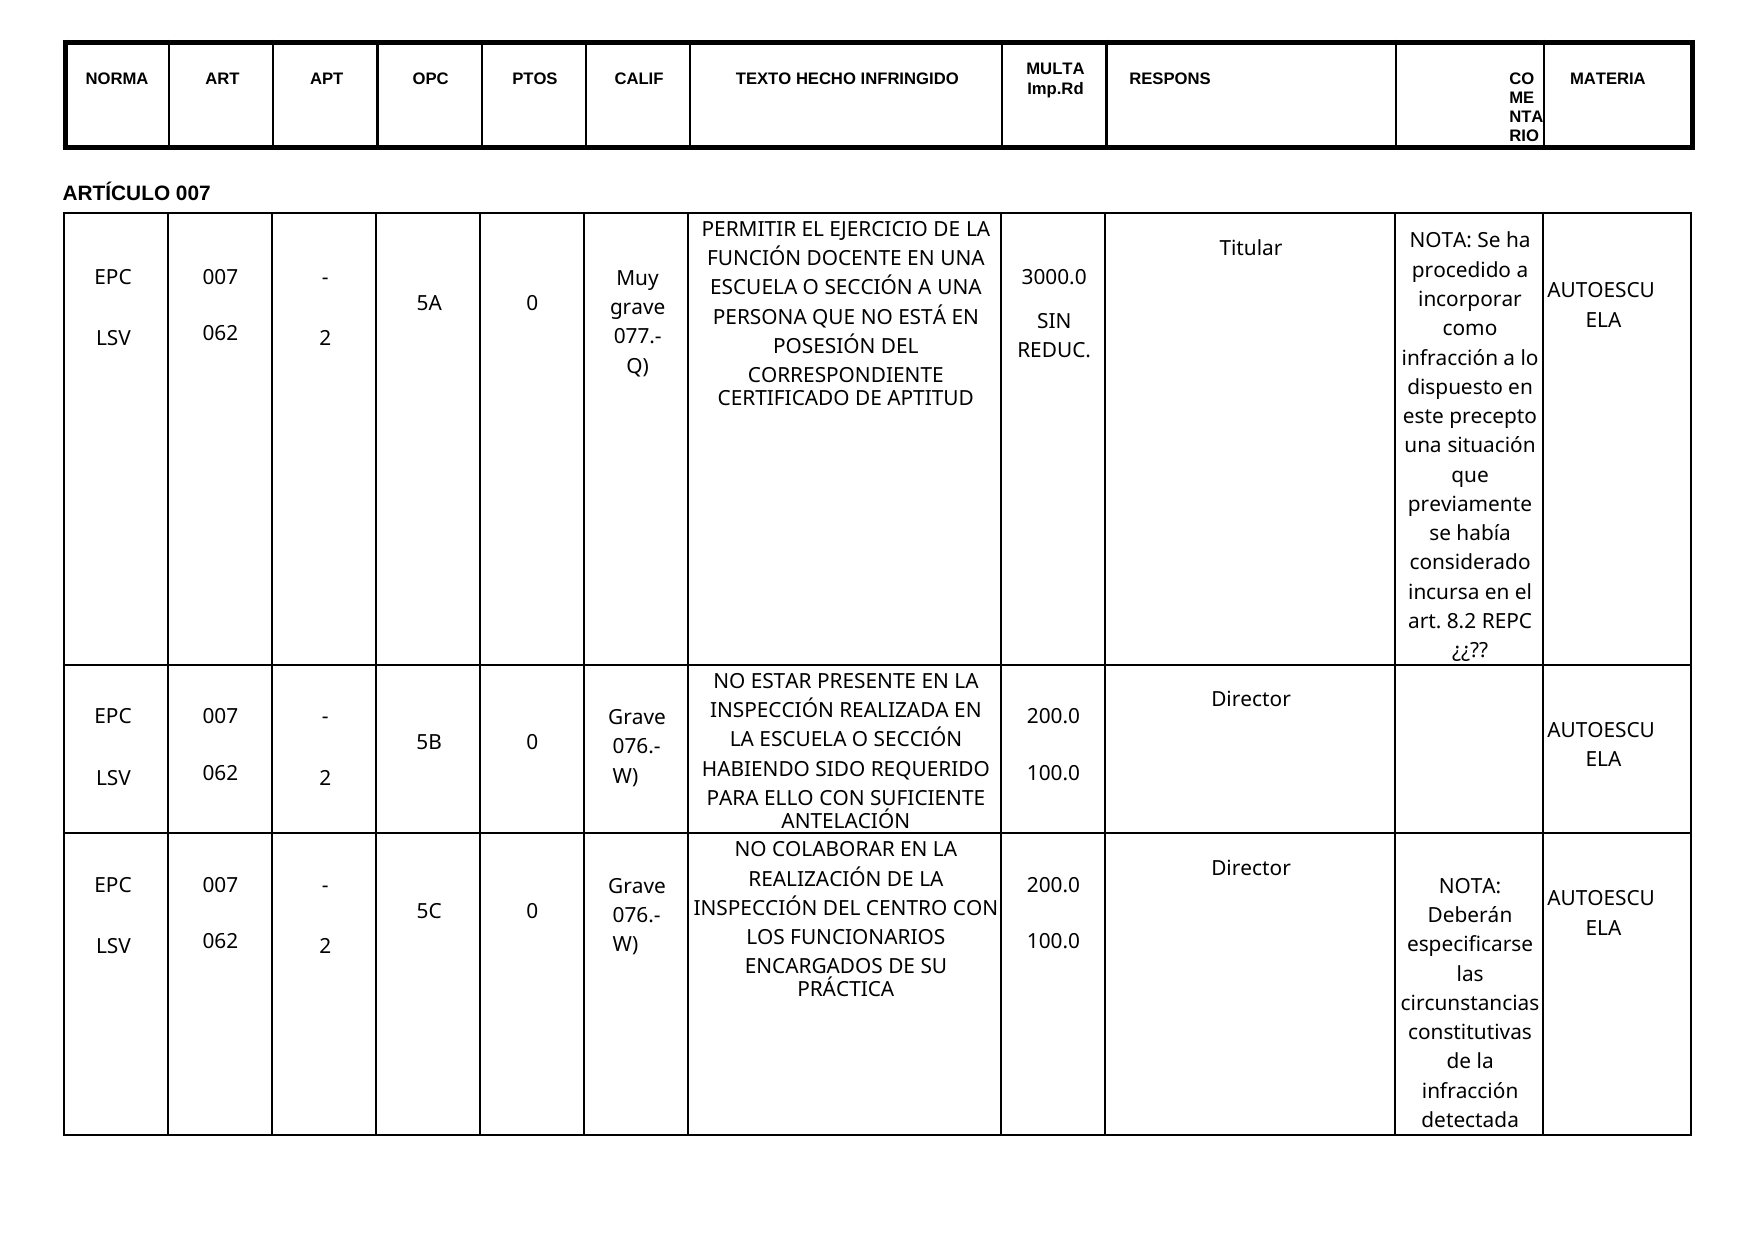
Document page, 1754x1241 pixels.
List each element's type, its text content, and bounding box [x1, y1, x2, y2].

table_header PERMITIR EL EJERCICIO DE LA FUNCIÓN DOCENTE EN UNA ESCUELA O SECCIÓN A UNA PERSONA QUE NO ESTÁ EN POSESIÓN DEL CORRESPONDIENTE CERTIFICADO DE APTITUD [689, 214, 1000, 664]
table_cell AUTOESCU ELA [1544, 666, 1690, 832]
table_header PTOS [483, 45, 585, 145]
table_cell [1396, 666, 1542, 832]
table_header AUTOESCU ELA [1544, 214, 1690, 664]
table_cell Grave 076.- W) [585, 834, 687, 1133]
table_header Muy grave 077.- Q) [585, 214, 687, 664]
table_header - 2 [273, 214, 375, 664]
table_cell Director [1106, 666, 1394, 832]
table_header 0 [481, 214, 583, 664]
table_cell 007 062 [169, 834, 271, 1133]
table_cell 0 [481, 666, 583, 832]
table_cell 5B [377, 666, 479, 832]
table_header 5A [377, 214, 479, 664]
table_cell - 2 [273, 666, 375, 832]
table_header ART [170, 45, 272, 145]
table_header RESPONS [1108, 45, 1395, 145]
table_header MULTA Imp.Rd [1003, 45, 1105, 145]
table_header COMENTARIO [1397, 45, 1543, 145]
table_cell 200.0 100.0 [1002, 834, 1104, 1133]
table_header CALIF [587, 45, 689, 145]
table_header MATERIA [1545, 45, 1690, 145]
table_cell NO ESTAR PRESENTE EN LA INSPECCIÓN REALIZADA EN LA ESCUELA O SECCIÓN HABIENDO SIDO REQUERIDO PARA ELLO CON SUFICIENTE ANTELACIÓN [689, 666, 1000, 832]
table_cell NO COLABORAR EN LA REALIZACIÓN DE LA INSPECCIÓN DEL CENTRO CON LOS FUNCIONARIOS ENCARGADOS DE SU PRÁCTICA [689, 834, 1000, 1133]
table_cell Director [1106, 834, 1394, 1133]
table_cell EPC LSV [65, 834, 167, 1133]
table_cell 5C [377, 834, 479, 1133]
table_cell NOTA: Deberán especificarse las circunstancias constitutivas de la infracción detectada [1396, 834, 1542, 1133]
table_header 3000.0 SIN REDUC. [1002, 214, 1104, 664]
table_cell 0 [481, 834, 583, 1133]
table_cell 007 062 [169, 666, 271, 832]
table_header 007 062 [169, 214, 271, 664]
table_header TEXTO HECHO INFRINGIDO [691, 45, 1001, 145]
table_header APT [274, 45, 376, 145]
table_header OPC [379, 45, 481, 145]
table_cell 200.0 100.0 [1002, 666, 1104, 832]
table_cell EPC LSV [65, 666, 167, 832]
table_header Titular [1106, 214, 1394, 664]
table_cell - 2 [273, 834, 375, 1133]
table_header EPC LSV [65, 214, 167, 664]
table_header NOTA: Se ha procedido a incorporar como infracción a lo dispuesto en este precepto una situación que previamente se había considerado incursa en el art. 8.2 REPC ¿¿?? [1396, 214, 1542, 664]
table_cell AUTOESCU ELA [1544, 834, 1690, 1133]
table_header NORMA [68, 45, 168, 145]
text ARTÍCULO 007 [62, 181, 1704, 204]
table_cell Grave 076.- W) [585, 666, 687, 832]
